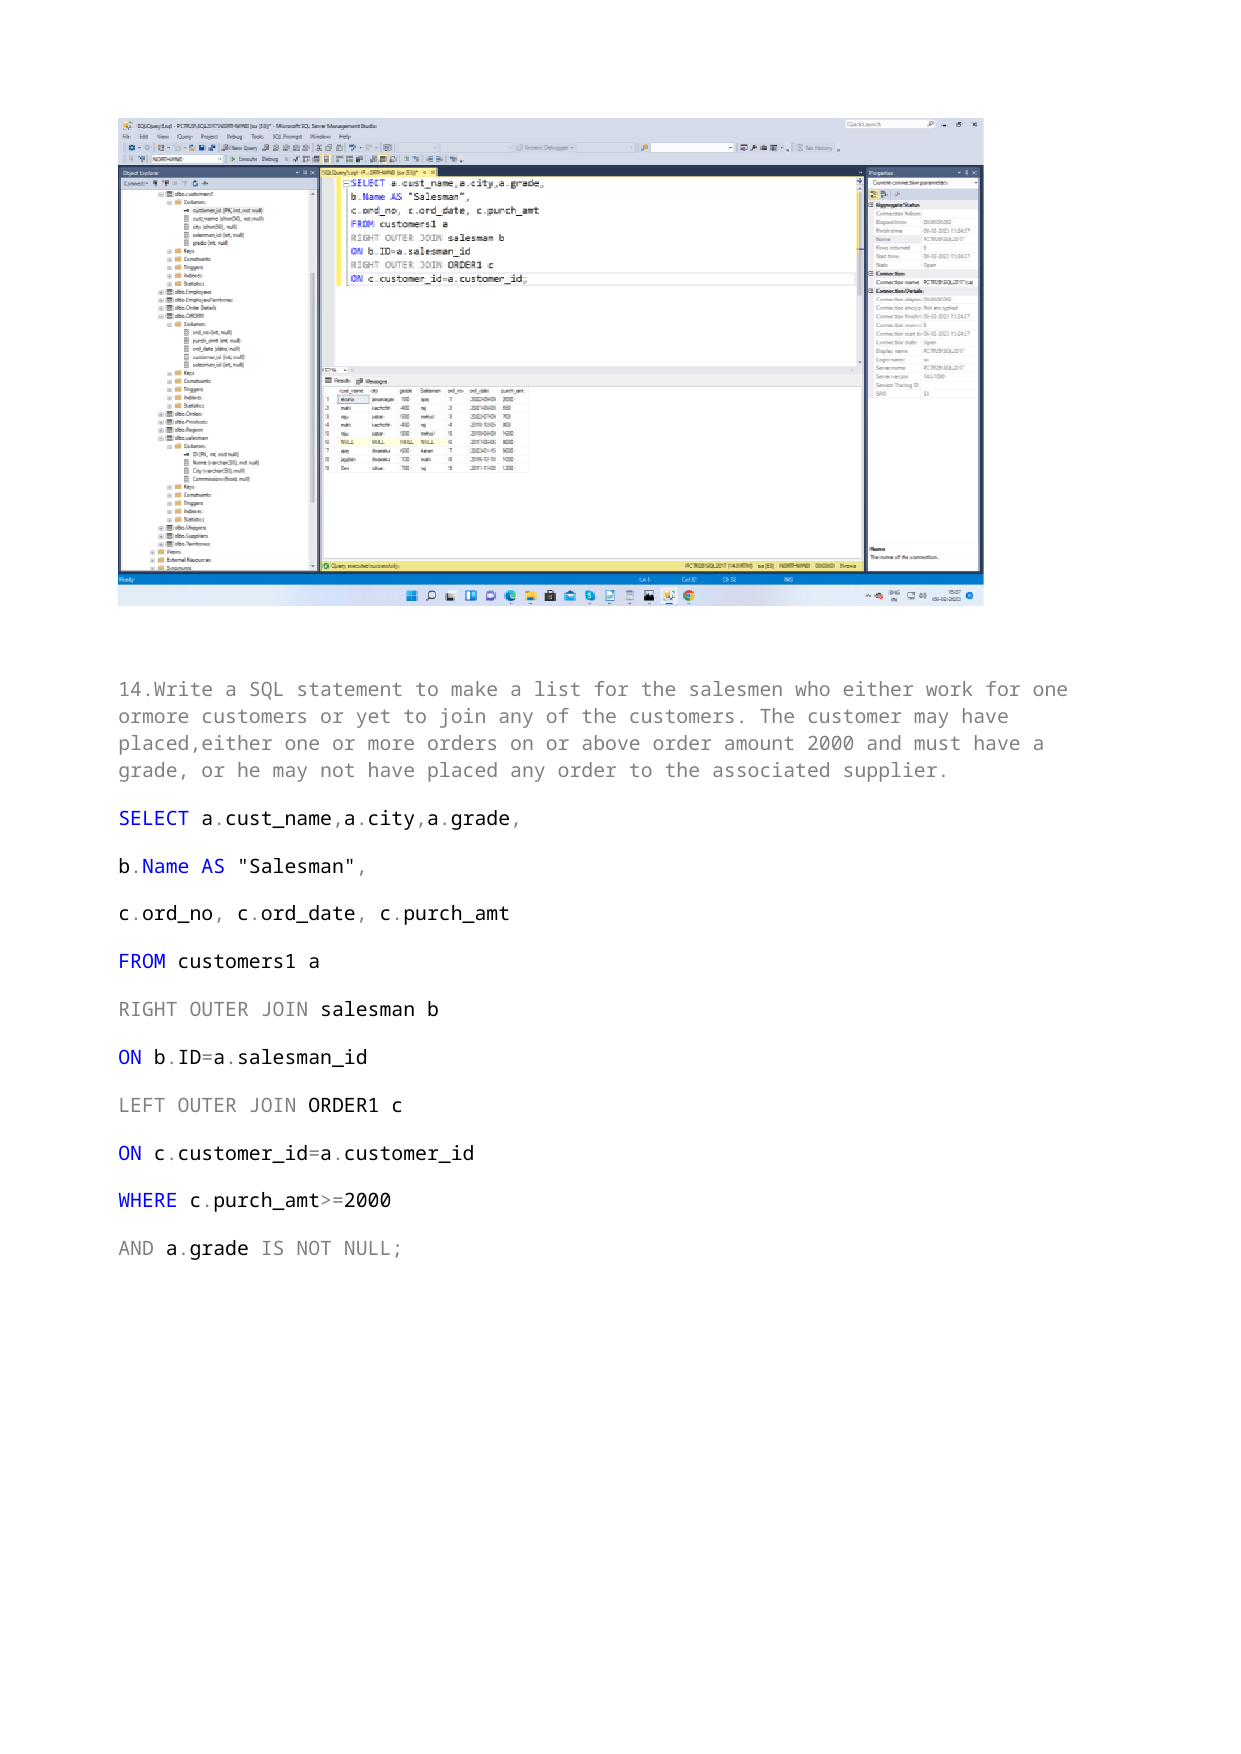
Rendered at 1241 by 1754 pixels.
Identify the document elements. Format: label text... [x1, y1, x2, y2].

text FROM customers1 a [118, 947, 1122, 974]
text RIGHT OUTER JOIN salesman b [118, 995, 1122, 1022]
text ON b.ID=a.salesman_id [118, 1043, 1122, 1070]
text AND a.grade IS NOT NULL; [118, 1234, 1122, 1261]
text WHERE c.purch_amt>=2000 [118, 1187, 1122, 1213]
text c.ord_no, c.ord_date, c.purch_amt [118, 900, 1122, 927]
text 14.Write a SQL statement to make a list for the salesmen who either work for one ormore customers or yet to join any of the customers. The customer may have placed,either one or more orders on or above order amount 2000 and must have a grade, or he may not have placed any order to the associated supplier. [118, 675, 1122, 783]
text b.Name AS "Salesman", [118, 852, 1122, 879]
text SELECT a.cust_name,a.city,a.grade, [118, 804, 1122, 831]
text LEFT OUTER JOIN ORDER1 c [118, 1091, 1122, 1118]
text ON c.customer_id=a.customer_id [118, 1139, 1122, 1166]
